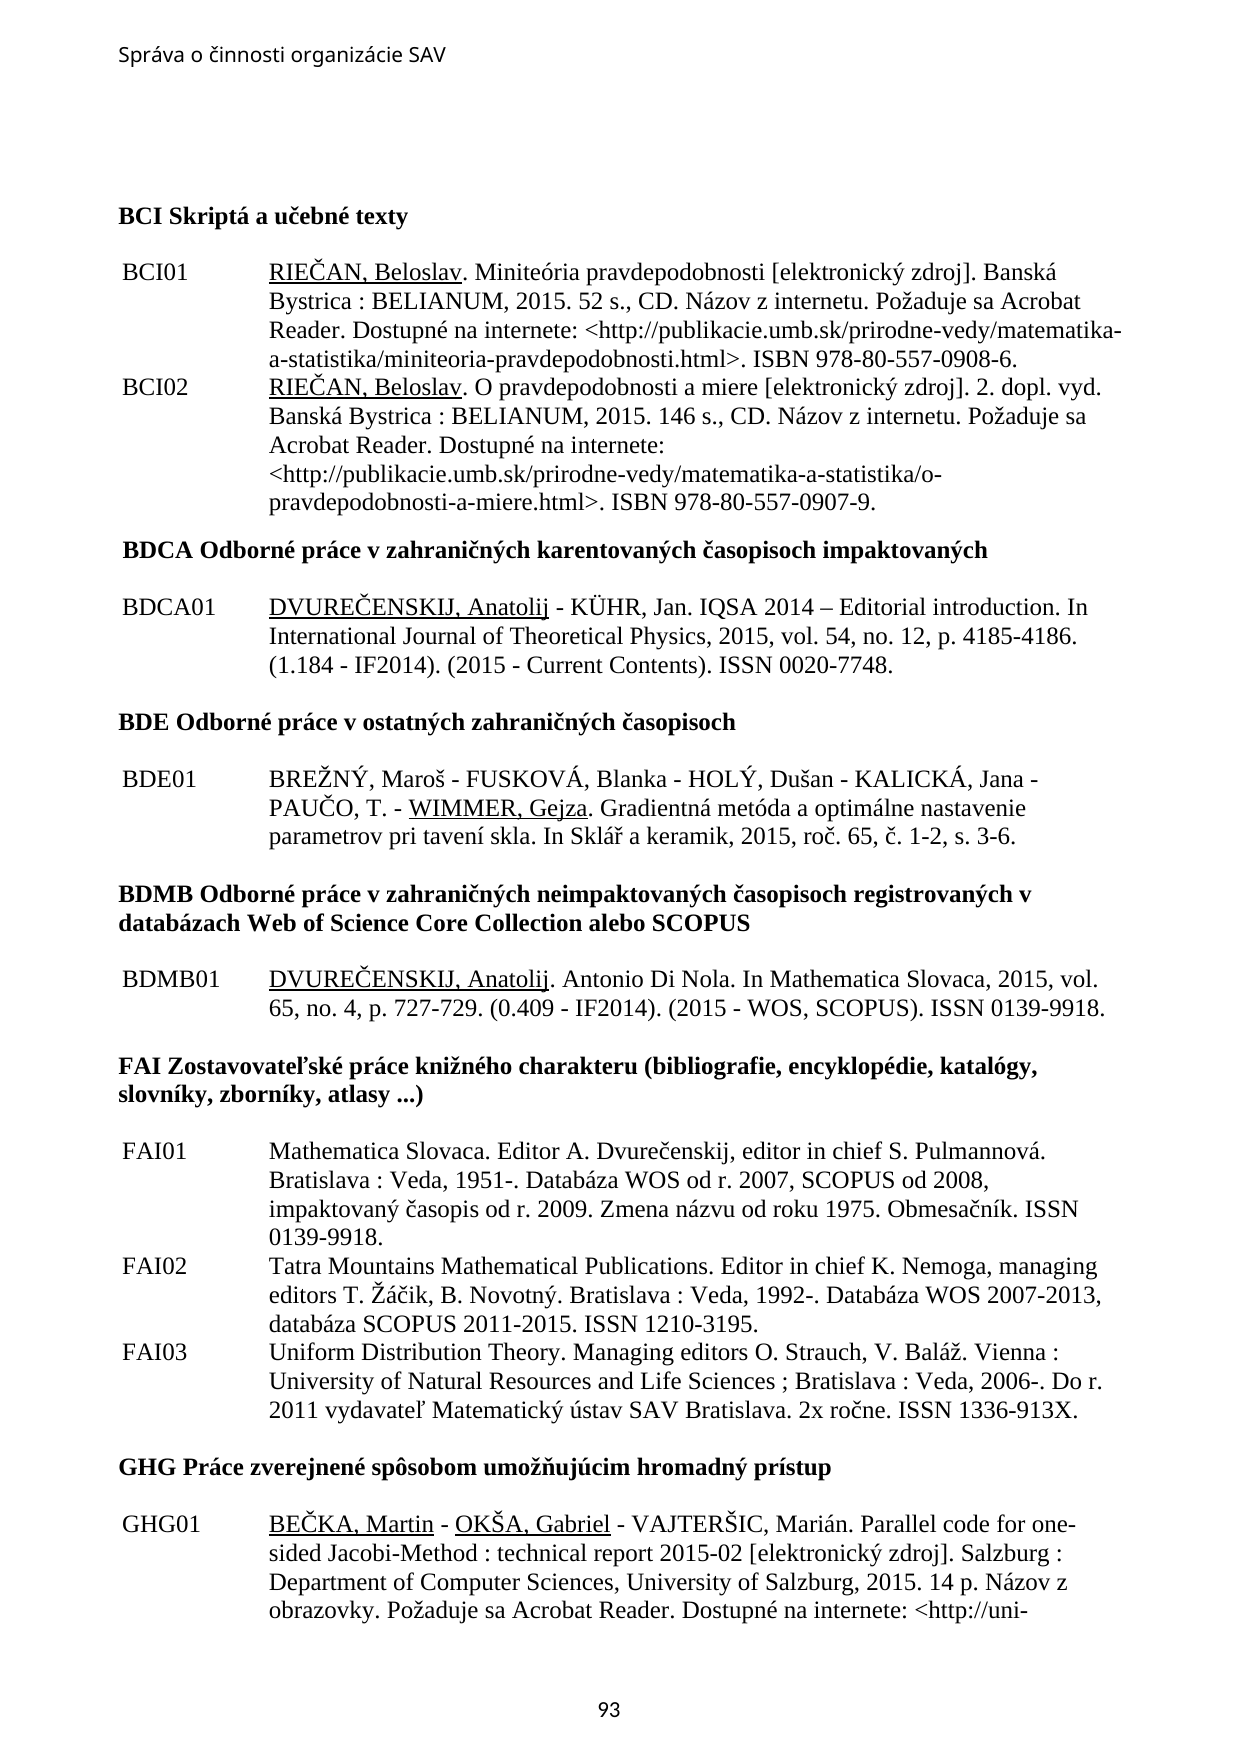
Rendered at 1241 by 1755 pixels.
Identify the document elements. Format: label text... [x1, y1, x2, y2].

table_cell FAI02 [122, 1251, 269, 1337]
table_header BDCA01 [122, 592, 269, 678]
text BDE Odborné práce v ostatných zahraničných časopisoch [118, 678, 1122, 764]
table_header BREŽNÝ, Maroš - FUSKOVÁ, Blanka - HOLÝ, Dušan - KALICKÁ, Jana - PAUČO, T. - WIMMER, Gejza. Gradientná metóda a optimálne nastavenie parametrov pri tavení skla. In Sklář a keramik, 2015, roč. 65, č. 1-2, s. 3-6. [269, 764, 1122, 850]
table_header BDE01 [122, 764, 269, 850]
table_cell BCI02 [122, 373, 269, 516]
table_cell FAI03 [122, 1338, 269, 1424]
table_header BCI01 [122, 258, 269, 372]
text BDMB Odborné práce v zahraničných neimpaktovaných časopisoch registrovaných v databázach Web of Science Core Collection alebo SCOPUS [118, 850, 1122, 964]
table_cell RIEČAN, Beloslav. O pravdepodobnosti a miere [elektronický zdroj]. 2. dopl. vyd. Banská Bystrica : BELIANUM, 2015. 146 s., CD. Názov z internetu. Požaduje sa Acrobat Reader. Dostupné na internete: <http://publikacie.umb.sk/prirodne-vedy/matematika-a-statistika/o-pravdepodobnosti-a-miere.html>. ISBN 978-80-557-0907-9. [269, 373, 1122, 516]
text BCI Skriptá a učebné texty [118, 172, 1122, 257]
table_cell Tatra Mountains Mathematical Publications. Editor in chief K. Nemoga, managing editors T. Žáčik, B. Novotný. Bratislava : Veda, 1992-. Databáza WOS 2007-2013, databáza SCOPUS 2011-2015. ISSN 1210-3195. [269, 1251, 1122, 1337]
table_header BEČKA, Martin - OKŠA, Gabriel - VAJTERŠIC, Marián. Parallel code for one-sided Jacobi-Method : technical report 2015-02 [elektronický zdroj]. Salzburg : Department of Computer Sciences, University of Salzburg, 2015. 14 p. Názov z obrazovky. Požaduje sa Acrobat Reader. Dostupné na internete: <http://uni- [269, 1509, 1122, 1624]
table_header DVUREČENSKIJ, Anatolij. Antonio Di Nola. In Mathematica Slovaca, 2015, vol. 65, no. 4, p. 727-729. (0.409 - IF2014). (2015 - WOS, SCOPUS). ISSN 0139-9918. [269, 965, 1122, 1022]
table_cell Uniform Distribution Theory. Managing editors O. Strauch, V. Baláž. Vienna : University of Natural Resources and Life Sciences ; Bratislava : Veda, 2006-. Do r. 2011 vydavateľ Matematický ústav SAV Bratislava. 2x ročne. ISSN 1336-913X. [269, 1338, 1122, 1424]
table_header DVUREČENSKIJ, Anatolij - KÜHR, Jan. IQSA 2014 – Editorial introduction. In International Journal of Theoretical Physics, 2015, vol. 54, no. 12, p. 4185-4186. (1.184 - IF2014). (2015 - Current Contents). ISSN 0020-7748. [269, 592, 1122, 678]
table_header Mathematica Slovaca. Editor A. Dvurečenskij, editor in chief S. Pulmannová. Bratislava : Veda, 1951-. Databáza WOS od r. 2007, SCOPUS od 2008, impaktovaný časopis od r. 2009. Zmena názvu od roku 1975. Obmesačník. ISSN 0139-9918. [269, 1136, 1122, 1251]
table_header RIEČAN, Beloslav. Miniteória pravdepodobnosti [elektronický zdroj]. Banská Bystrica : BELIANUM, 2015. 52 s., CD. Názov z internetu. Požaduje sa Acrobat Reader. Dostupné na internete: <http://publikacie.umb.sk/prirodne-vedy/matematika-a-statistika/miniteoria-pravdepodobnosti.html>. ISBN 978-80-557-0908-6. [269, 258, 1122, 372]
table_header BDMB01 [122, 965, 269, 1022]
table_header GHG01 [122, 1509, 269, 1624]
text GHG Práce zverejnené spôsobom umožňujúcim hromadný prístup [118, 1424, 1122, 1509]
text BDCA Odborné práce v zahraničných karentovaných časopisoch impaktovaných [118, 516, 1122, 592]
table_header FAI01 [122, 1136, 269, 1251]
text FAI Zostavovateľské práce knižného charakteru (bibliografie, encyklopédie, katalógy, slovníky, zborníky, atlasy ...) [118, 1022, 1122, 1136]
